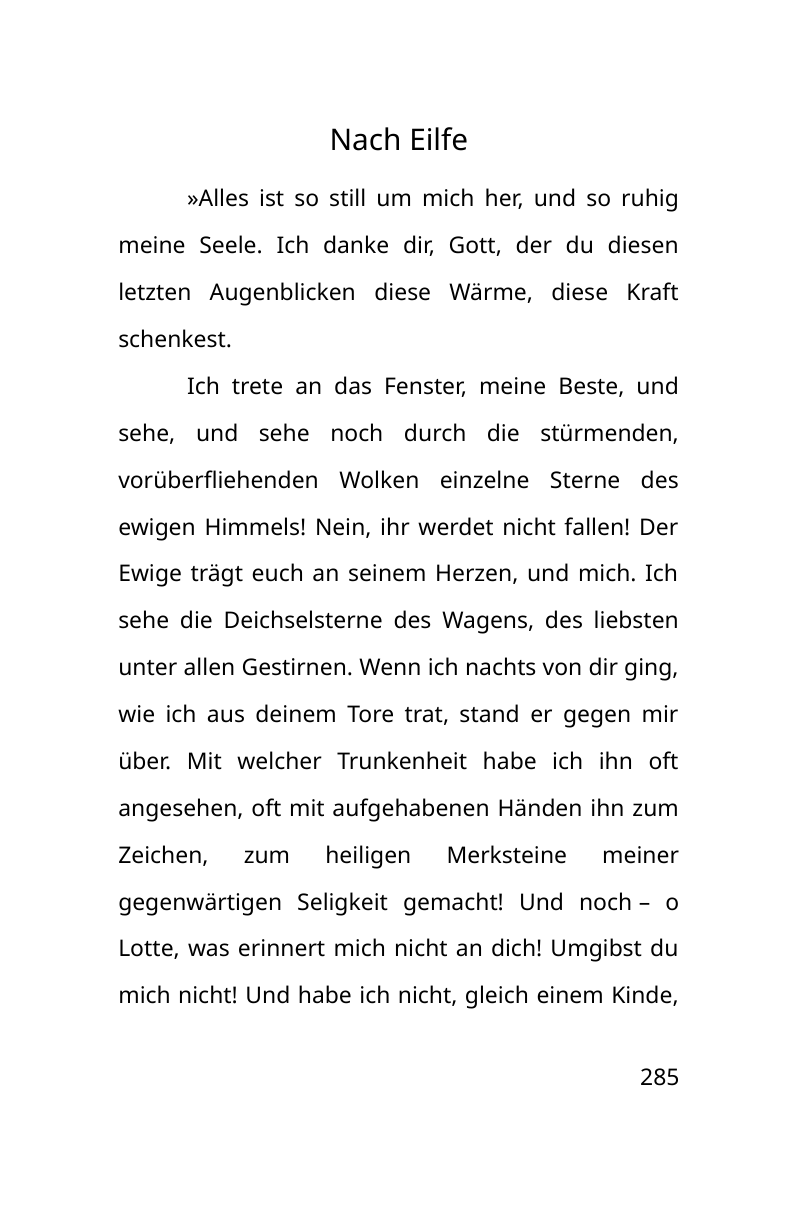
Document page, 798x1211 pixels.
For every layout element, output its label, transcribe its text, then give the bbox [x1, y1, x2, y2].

text »Alles ist so still um mich her, und so ruhig meine Seele. Ich danke dir, Gott, der du diesen letzten Augenblicken diese Wärme, diese Kraft schenkest. [118, 182, 679, 354]
subtitle Nach Eilfe [118, 118, 679, 159]
text Ich trete an das Fenster, meine Beste, und sehe, und sehe noch durch die stürmenden, vorüberfliehenden Wolken einzelne Sterne des ewigen Himmels! Nein, ihr werdet nicht fallen! Der Ewige trägt euch an seinem Herzen, und mich. Ich sehe die Deichselsterne des Wagens, des liebsten unter allen Gestirnen. Wenn ich nachts von dir ging, wie ich aus deinem Tore trat, stand er gegen mir über. Mit welcher Trunkenheit habe ich ihn oft angesehen, oft mit aufgehabenen Händen ihn zum Zeichen, zum heiligen Merksteine meiner gegenwärtigen Seligkeit gemacht! Und noch – o Lotte, was erinnert mich nicht an dich! Umgibst du mich nicht! Und habe ich nicht, gleich einem Kinde, [118, 370, 679, 1011]
